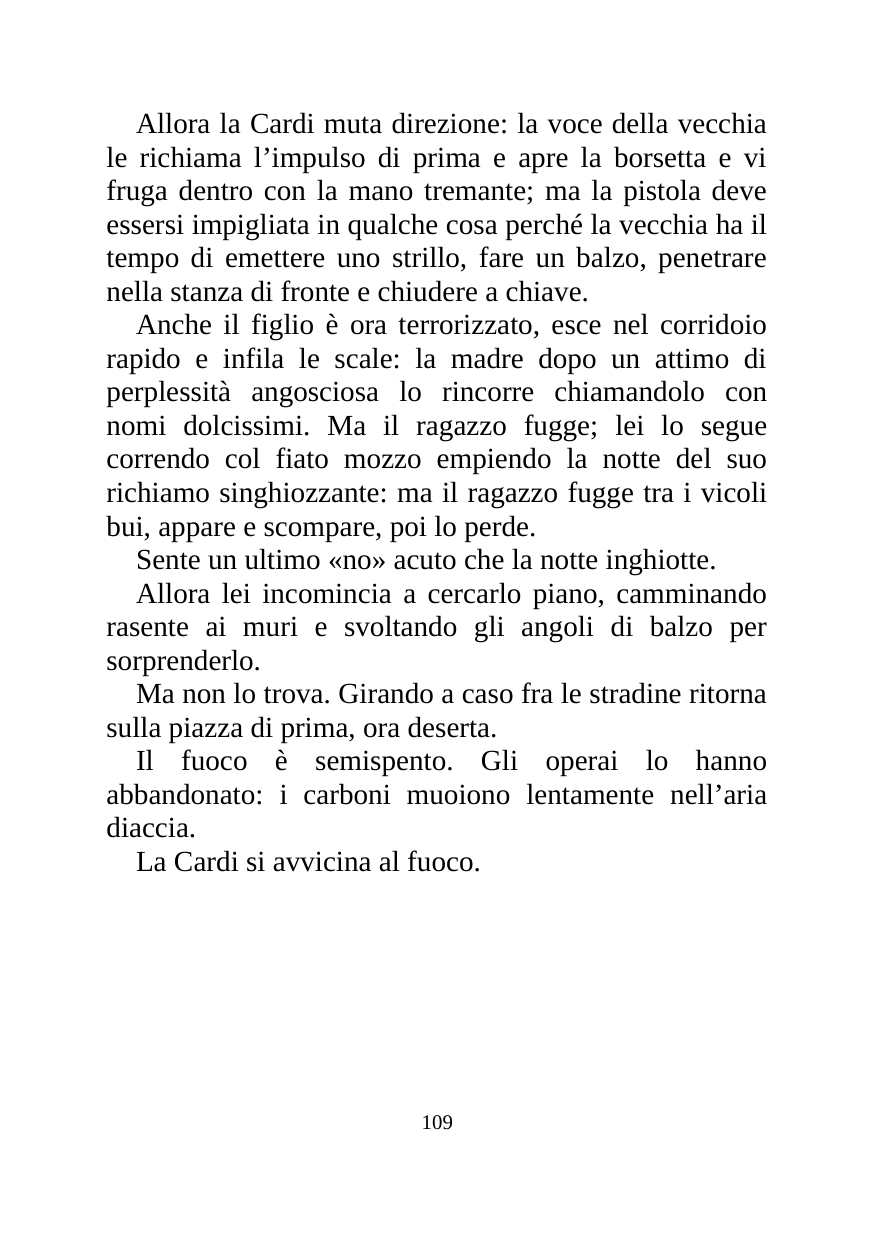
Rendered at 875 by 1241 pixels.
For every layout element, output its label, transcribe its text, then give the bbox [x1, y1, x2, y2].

text Allora la Cardi muta direzione: la voce della vecchia le richiama l’impulso di prima e apre la borsetta e vi fruga dentro con la mano tremante; ma la pistola deve essersi impigliata in qualche cosa perché la vecchia ha il tempo di emettere uno strillo, fare un balzo, penetrare nella stanza di fronte e chiudere a chiave. [106, 106, 768, 307]
text La Cardi si avvicina al fuoco. [106, 844, 768, 878]
text Anche il figlio è ora terrorizzato, esce nel corridoio rapido e infila le scale: la madre dopo un attimo di perplessità angosciosa lo rincorre chiamandolo con nomi dolcissimi. Ma il ragazzo fugge; lei lo segue correndo col fiato mozzo empiendo la notte del suo richiamo singhiozzante: ma il ragazzo fugge tra i vicoli bui, appare e scompare, poi lo perde. [106, 307, 768, 542]
text Ma non lo trova. Girando a caso fra le stradine ritorna sulla piazza di prima, ora deserta. [106, 676, 768, 743]
text Il fuoco è semispento. Gli operai lo hanno abbandonato: i carboni muoiono lentamente nell’aria diaccia. [106, 743, 768, 844]
text Sente un ultimo «no» acuto che la notte inghiotte. [106, 542, 768, 576]
text Allora lei incomincia a cercarlo piano, camminando rasente ai muri e svoltando gli angoli di balzo per sorprenderlo. [106, 576, 768, 676]
